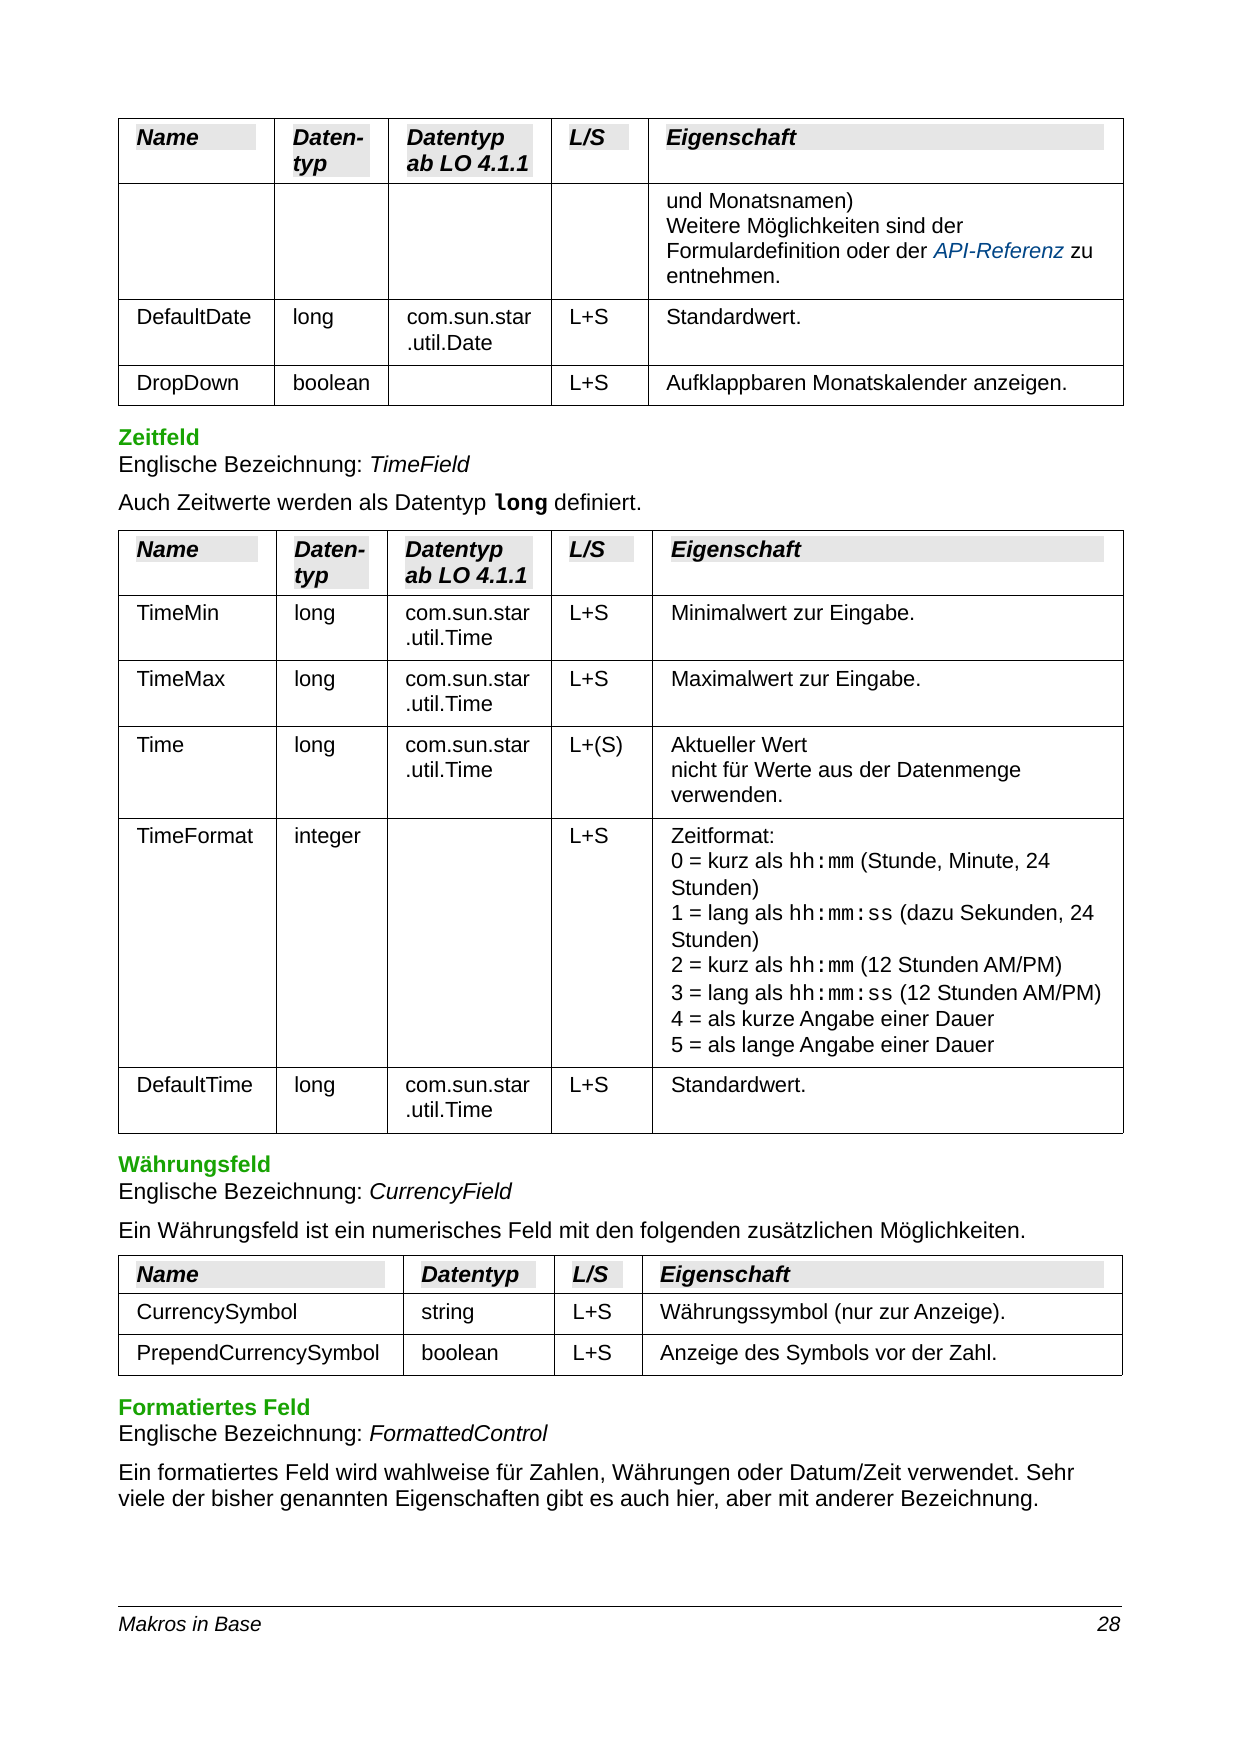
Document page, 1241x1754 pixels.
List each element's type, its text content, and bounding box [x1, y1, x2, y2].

table_cell DefaultTime [119, 1068, 276, 1132]
table_cell DropDown [119, 366, 274, 405]
table_header L/S [555, 1256, 642, 1293]
table_header Eigenschaft [643, 1256, 1122, 1293]
table_cell long [277, 596, 387, 660]
table_cell long [277, 661, 387, 726]
table_header Daten-typ [275, 119, 388, 182]
table_cell Aktueller Wert nicht für Werte aus der Datenmenge verwenden. [653, 727, 1123, 817]
table_cell TimeMax [119, 661, 276, 726]
table_header Name [119, 119, 274, 182]
table_cell [389, 366, 551, 405]
table_cell Anzeige des Symbols vor der Zahl. [643, 1335, 1122, 1375]
table_cell long [277, 727, 387, 817]
table_header L/S [552, 531, 652, 594]
table_cell integer [277, 819, 387, 1067]
table_cell [388, 819, 551, 1067]
table_cell [552, 184, 648, 298]
text Auch Zeitwerte werden als Datentyp long definiert. [118, 489, 1122, 518]
table_header Name [119, 531, 276, 594]
table_header Name [119, 1256, 403, 1293]
table_cell com.sun.star.util.Time [388, 727, 551, 817]
table_cell com.sun.star.util.Time [388, 596, 551, 660]
subtitle Formatiertes Feld [118, 1394, 1122, 1420]
text Englische Bezeichnung: TimeField [118, 451, 1122, 477]
table_cell [119, 184, 274, 298]
table_cell L+(S) [552, 727, 652, 817]
table_cell com.sun.star.util.Time [388, 1068, 551, 1132]
table_cell und Monatsnamen) Weitere Möglichkeiten sind der Formulardefinition oder der API-Referenz zu entnehmen. [649, 184, 1123, 298]
table_cell L+S [552, 661, 652, 726]
table_header Datentyp ab LO 4.1.1 [388, 531, 551, 594]
table_cell Währungssymbol (nur zur Anzeige). [643, 1294, 1122, 1334]
table_cell TimeFormat [119, 819, 276, 1067]
table_header Eigenschaft [653, 531, 1123, 594]
table_cell long [277, 1068, 387, 1132]
table_cell L+S [552, 366, 648, 405]
table_cell Aufklappbaren Monatskalender anzeigen. [649, 366, 1123, 405]
table_cell long [275, 300, 388, 364]
text Ein Währungsfeld ist ein numerisches Feld mit den folgenden zusätzlichen Möglichkeiten. [118, 1217, 1122, 1243]
subtitle Währungsfeld [118, 1151, 1122, 1178]
text Ein formatiertes Feld wird wahlweise für Zahlen, Währungen oder Datum/Zeit verwendet. Sehr viele der bisher genannten Eigenschaften gibt es auch hier, aber mit anderer Bezeichnung. [118, 1459, 1122, 1512]
table_cell Zeitformat: 0 = kurz als hh:mm (Stunde, Minute, 24 Stunden) 1 = lang als hh:mm:ss (dazu Sekunden, 24 Stunden) 2 = kurz als hh:mm (12 Stunden AM/PM) 3 = lang als hh:mm:ss (12 Stunden AM/PM) 4 = als kurze Angabe einer Dauer 5 = als lange Angabe einer Dauer [653, 819, 1123, 1067]
table_cell L+S [552, 596, 652, 660]
table_cell L+S [552, 300, 648, 364]
table_cell CurrencySymbol [119, 1294, 403, 1334]
table_cell PrependCurrencySymbol [119, 1335, 403, 1375]
table_header Datentyp ab LO 4.1.1 [389, 119, 551, 182]
table_cell Minimalwert zur Eingabe. [653, 596, 1123, 660]
table_header L/S [552, 119, 648, 182]
table_cell L+S [555, 1335, 642, 1375]
text Englische Bezeichnung: CurrencyField [118, 1178, 1122, 1204]
table_header Eigenschaft [649, 119, 1123, 182]
table_cell [275, 184, 388, 298]
table_cell L+S [555, 1294, 642, 1334]
table_header Daten-typ [277, 531, 387, 594]
table_cell [389, 184, 551, 298]
table_cell com.sun.star.util.Date [389, 300, 551, 364]
table_cell Time [119, 727, 276, 817]
table_header Datentyp [404, 1256, 554, 1293]
table_cell TimeMin [119, 596, 276, 660]
table_cell boolean [275, 366, 388, 405]
table_cell DefaultDate [119, 300, 274, 364]
table_cell Standardwert. [649, 300, 1123, 364]
text Englische Bezeichnung: FormattedControl [118, 1420, 1122, 1447]
table_cell L+S [552, 819, 652, 1067]
table_cell Standardwert. [653, 1068, 1123, 1132]
table_cell com.sun.star.util.Time [388, 661, 551, 726]
table_cell L+S [552, 1068, 652, 1132]
table_cell string [404, 1294, 554, 1334]
table_cell Maximalwert zur Eingabe. [653, 661, 1123, 726]
subtitle Zeitfeld [118, 424, 1122, 451]
table_cell boolean [404, 1335, 554, 1375]
